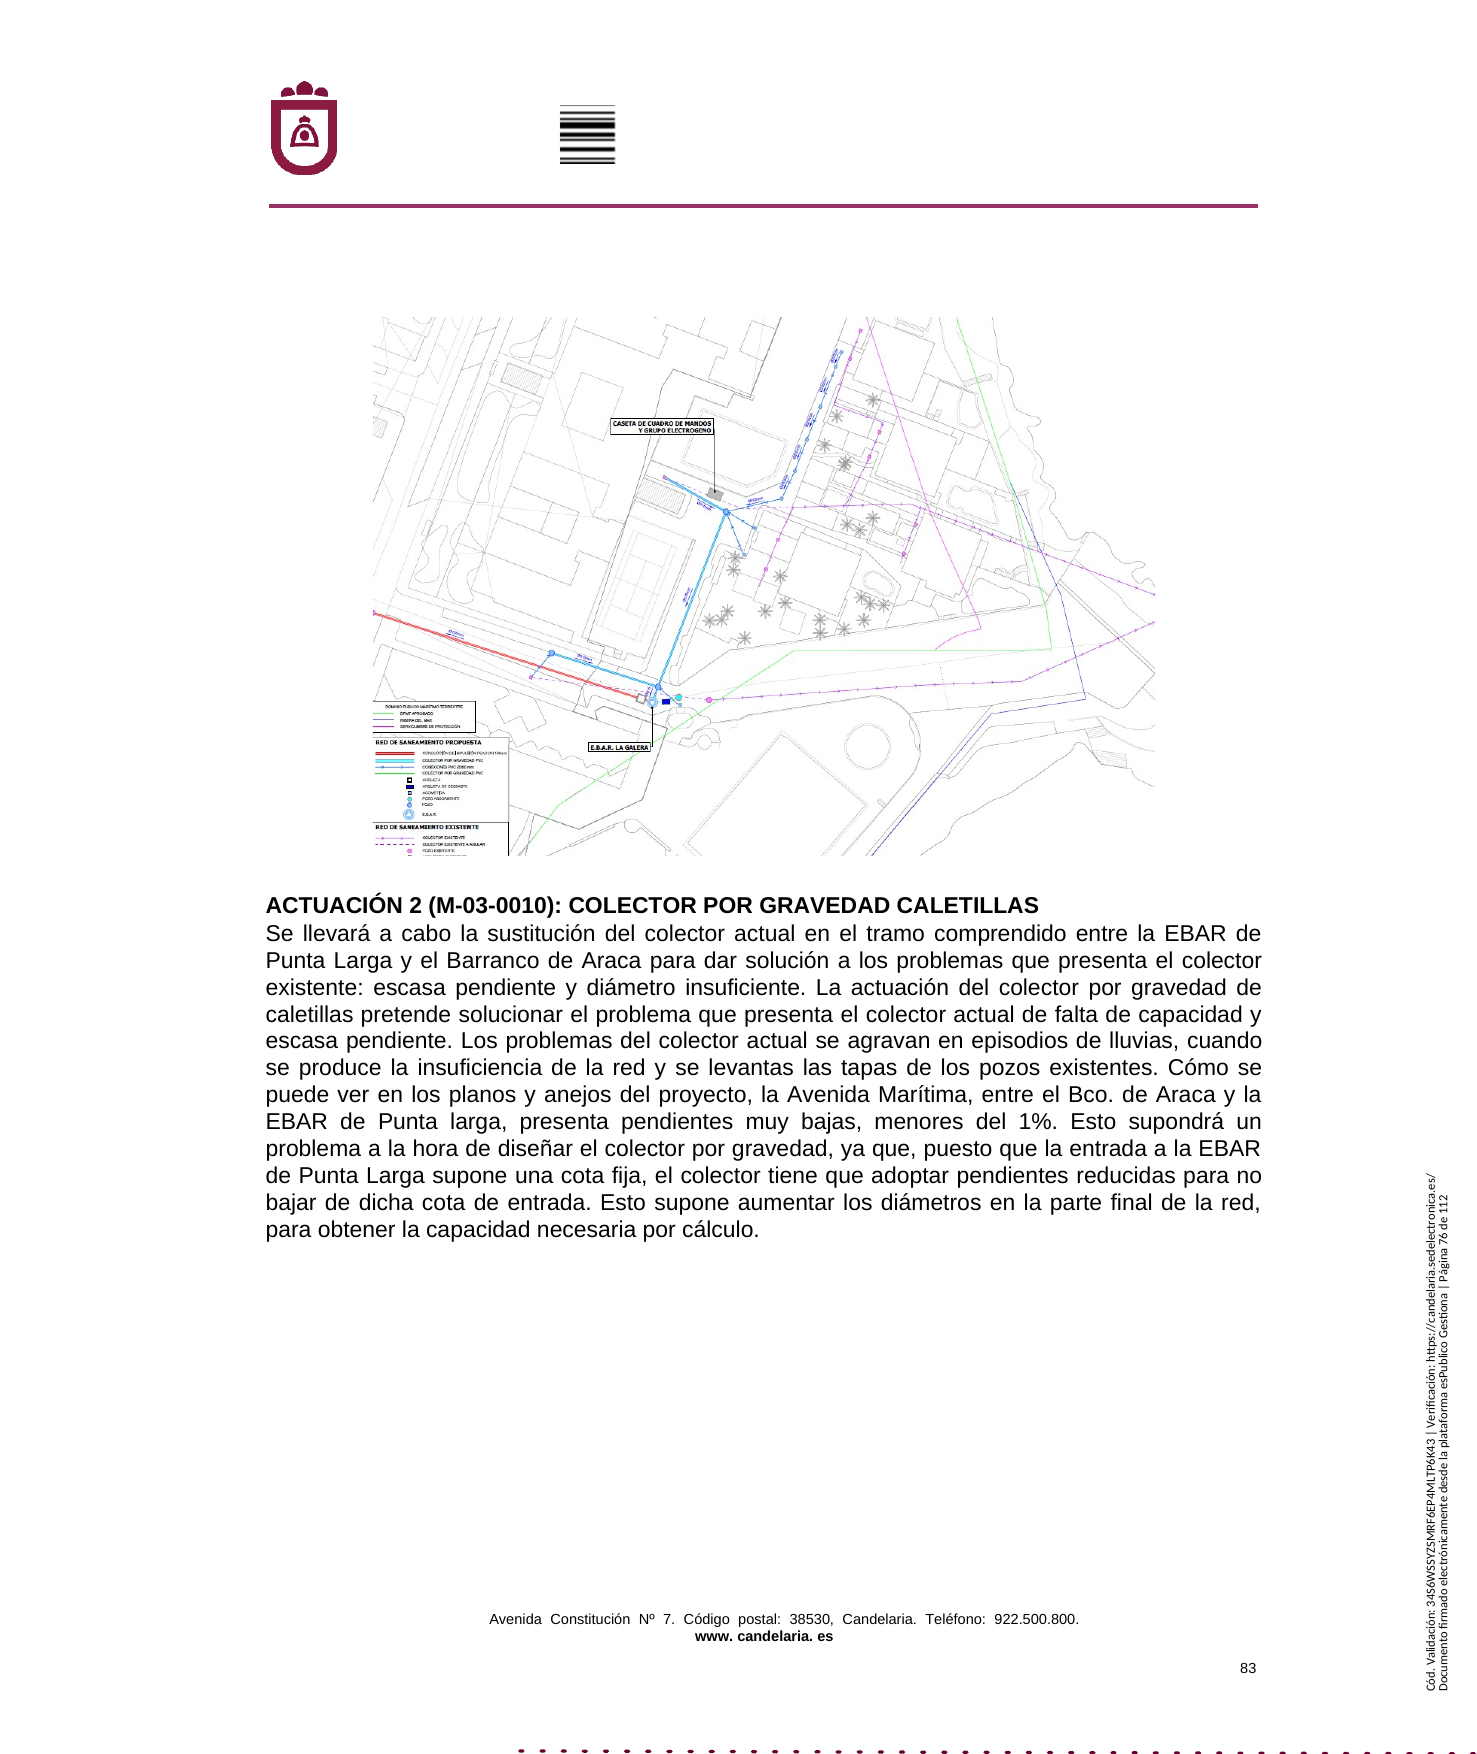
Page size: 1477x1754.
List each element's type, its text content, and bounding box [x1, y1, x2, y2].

text Se llevará a cabo la sustitución del colector actual en el tramo comprendido entre la EBAR de Punta Larga y el Barranco de Araca para dar solución a los problemas que presenta el colector existente: escasa pendiente y diámetro insuficiente. La actuación del colector por gravedad de caletillas pretende solucionar el problema que presenta el colector actual de falta de capacidad y escasa pendiente. Los problemas del colector actual se agravan en episodios de lluvias, cuando se produce la insuficiencia de la red y se levantas las tapas de los pozos existentes. Cómo se puede ver en los planos y anejos del proyecto, la Avenida Marítima, entre el Bco. de Araca y la EBAR de Punta larga, presenta pendientes muy bajas, menores del 1%. Esto supondrá un problema a la hora de diseñar el colector por gravedad, ya que, puesto que la entrada a la EBAR de Punta Larga supone una cota fija, el colector tiene que adoptar pendientes reducidas para no bajar de dicha cota de entrada. Esto supone aumentar los diámetros en la parte final de la red, para obtener la capacidad necesaria por cálculo. [265, 920, 1263, 1242]
text ACTUACIÓN 2 (M-03-0010): COLECTOR POR GRAVEDAD CALETILLAS [265, 890, 1263, 919]
